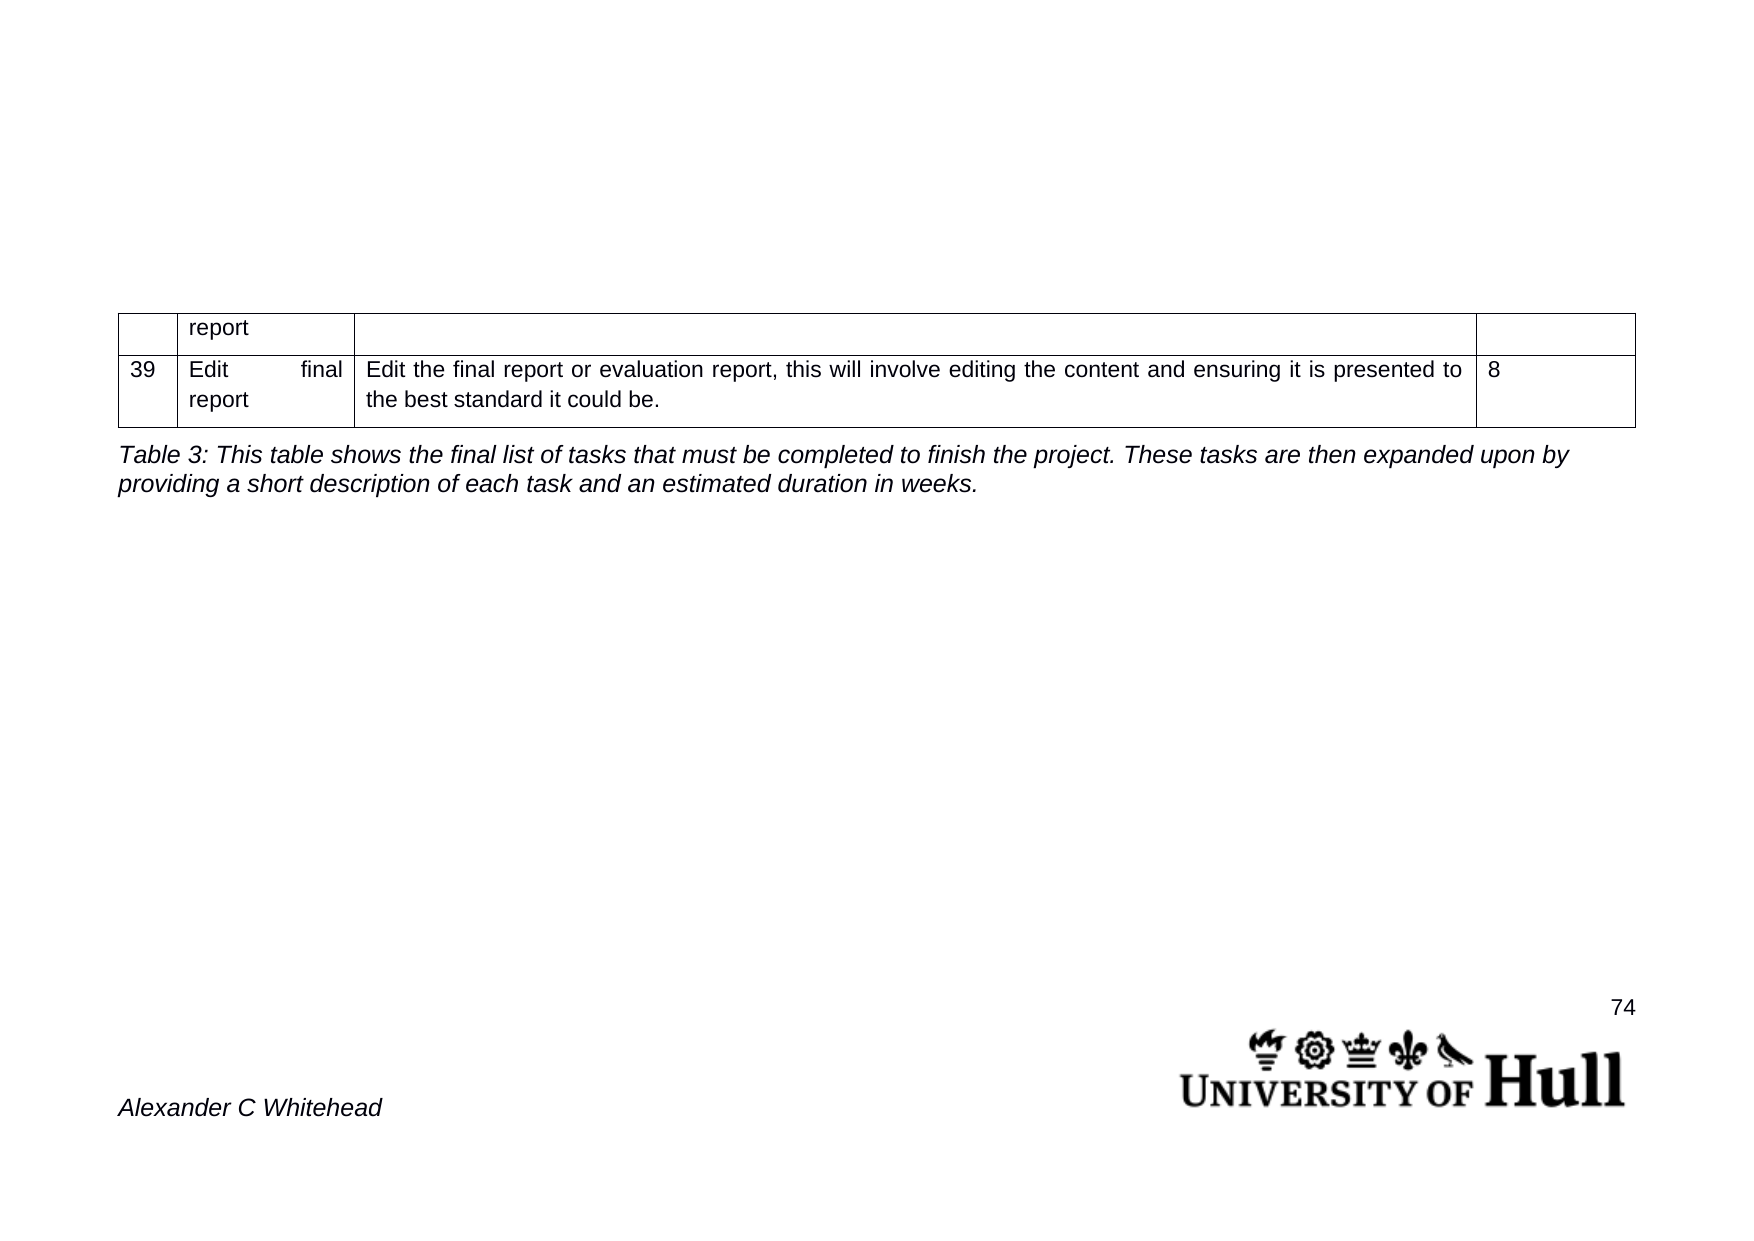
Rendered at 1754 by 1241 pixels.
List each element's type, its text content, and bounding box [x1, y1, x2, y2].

table_cell [119, 314, 177, 354]
table_cell [355, 314, 1476, 354]
table_cell Edit the final report or evaluation report, this will involve editing the content and ensuring it is presented to the best standard it could be. [355, 356, 1476, 427]
table_cell [1477, 314, 1635, 354]
text Table 3: This table shows the final list of tasks that must be completed to finish the project. These tasks are then expanded upon by providing a short description of each task and an estimated duration in weeks. [118, 440, 1636, 498]
picture [1173, 1020, 1634, 1117]
table_cell report [178, 314, 354, 354]
table_cell 8 [1477, 356, 1635, 427]
table_cell Edit final report [178, 356, 354, 427]
table_cell 39 [119, 356, 177, 427]
